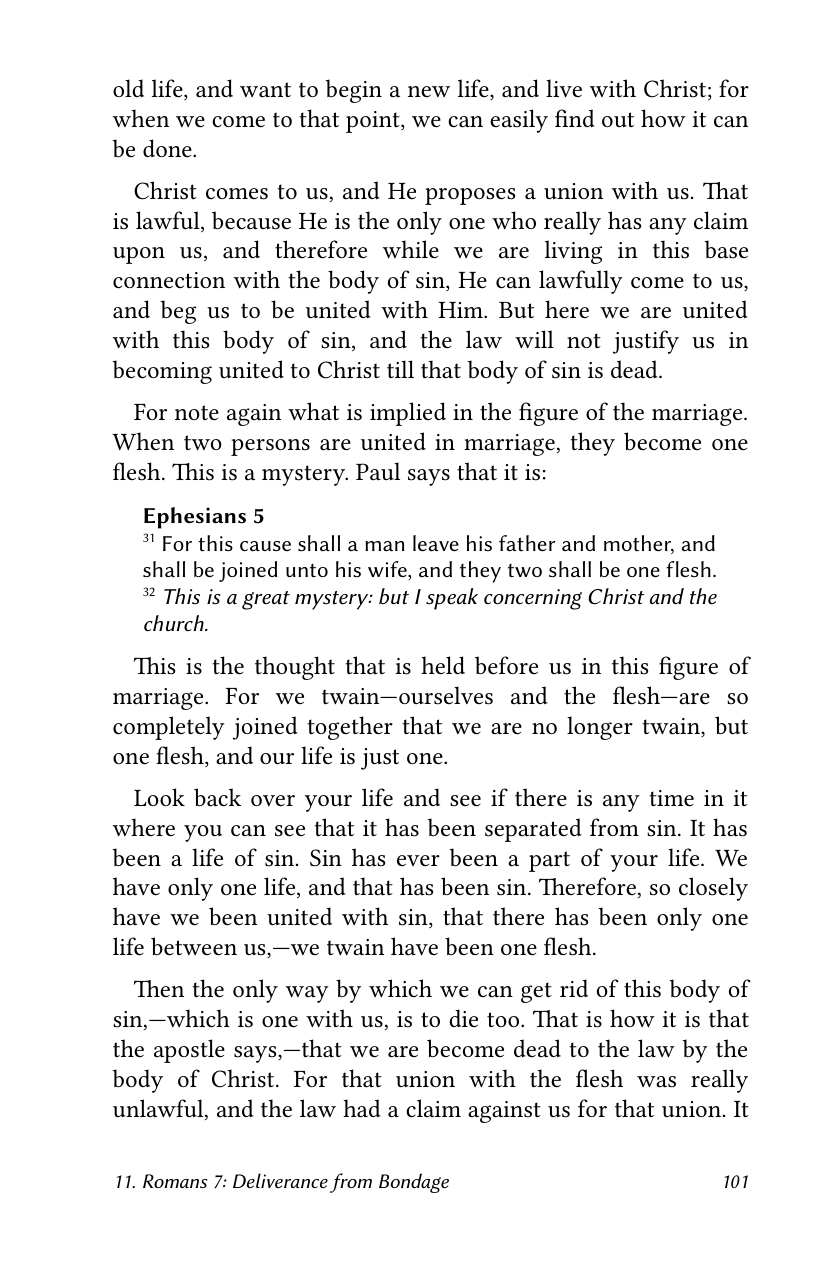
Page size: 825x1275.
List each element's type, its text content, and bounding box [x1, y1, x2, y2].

text This is the thought that is held before us in this figure of marriage. For we twain—ourselves and the flesh—are so completely joined together that we are no longer twain, but one flesh, and our life is just one. [112, 652, 750, 770]
text Christ comes to us, and He proposes a union with us. That is lawful, because He is the only one who really has any claim upon us, and therefore while we are living in this base connection with the body of sin, He can lawfully come to us, and beg us to be united with Him. But here we are united with this body of sin, and the law will not justify us in becoming united to Christ till that body of sin is dead. [112, 177, 750, 385]
text 31 For this cause shall a man leave his father and mother, and shall be joined unto his wife, and they two shall be one flesh. [142, 530, 720, 583]
text old life, and want to begin a new life, and live with Christ; for when we come to that point, we can easily find out how it can be done. [112, 75, 750, 163]
text 32 This is a great mystery: but I speak concerning Christ and the church. [142, 584, 720, 637]
text For note again what is implied in the figure of the marriage. When two persons are united in marriage, they become one flesh. This is a mystery. Paul says that it is: [112, 398, 750, 486]
text Look back over your life and see if there is any time in it where you can see that it has been separated from sin. It has been a life of sin. Sin has ever been a part of your life. We have only one life, and that has been sin. Therefore, so closely have we been united with sin, that there has been only one life between us,—we twain have been one flesh. [112, 784, 750, 962]
text Ephesians 5 [142, 503, 750, 529]
text Then the only way by which we can get rid of this body of sin,—which is one with us, is to die too. That is how it is that the apostle says,—that we are become dead to the law by the body of Christ. For that union with the flesh was really unlawful, and the law had a claim against us for that union. It [112, 975, 750, 1123]
